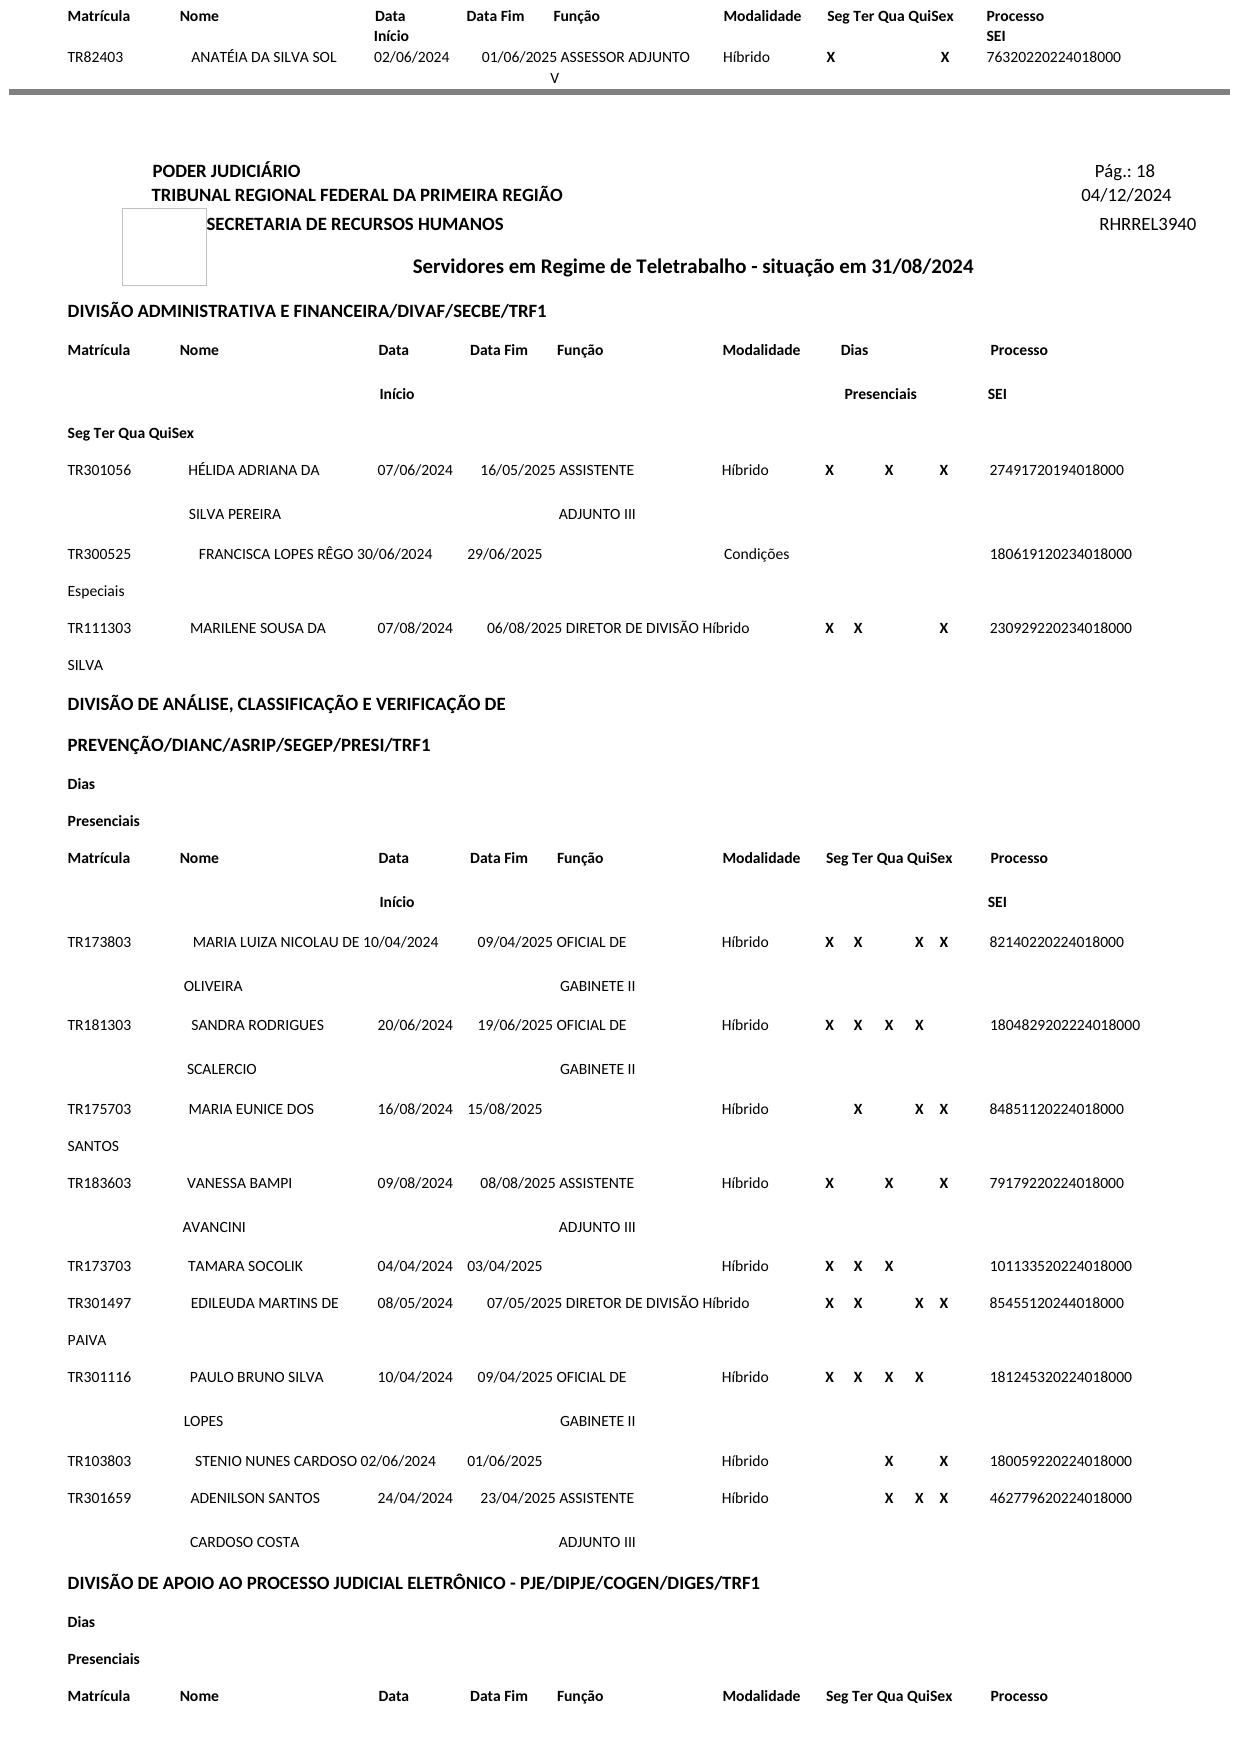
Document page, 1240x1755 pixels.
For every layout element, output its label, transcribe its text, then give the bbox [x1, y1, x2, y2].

text Dias [67, 1612, 1196, 1632]
text Matrícula Nome Data Data Fim Função Modalidade Seg Ter Qua QuiSex Processo [67, 848, 1196, 867]
text Matrícula Nome Data Data Fim Função Modalidade Seg Ter Qua QuiSex Processo [67, 1686, 1196, 1706]
text TR301497 EDILEUDA MARTINS DE 08/05/2024 07/05/2025 DIRETOR DE DIVISÃO Híbrido X X X X 85455120244018000 [67, 1293, 1196, 1312]
text Presenciais [67, 1649, 1196, 1668]
table_header PODER JUDICIÁRIO [151, 159, 877, 184]
text SECRETARIA DE RECURSOS HUMANOS RHRREL3940 [207, 208, 1198, 236]
text TR173703 TAMARA SOCOLIK 04/04/2024 03/04/2025 Híbrido X X X 101133520224018000 [67, 1256, 1196, 1275]
text Presenciais [67, 811, 1196, 830]
text Início Presenciais SEI [67, 377, 1196, 405]
table_cell Matrícula Nome Data Data Fim Função Modalidade Seg Ter Qua QuiSex Início [68, 6, 986, 47]
text TR175703 MARIA EUNICE DOS 16/08/2024 15/08/2025 Híbrido X X X 84851120224018000 [67, 1099, 1196, 1118]
table_cell TRIBUNAL REGIONAL FEDERAL DA PRIMEIRA REGIÃO [151, 184, 877, 208]
text PREVENÇÃO/DIANC/ASRIP/SEGEP/PRESI/TRF1 [67, 733, 1196, 756]
text TR173803 MARIA LUIZA NICOLAU DE 10/04/2024 09/04/2025 OFICIAL DE Híbrido X X X X 82140220224018000 [67, 932, 1196, 951]
table_cell Processo SEI [986, 6, 1138, 47]
text TR301659 ADENILSON SANTOS 24/04/2024 23/04/2025 ASSISTENTE Híbrido X X X 462779620224018000 [67, 1488, 1196, 1507]
text TR103803 STENIO NUNES CARDOSO 02/06/2024 01/06/2025 Híbrido X X 180059220224018000 [67, 1451, 1196, 1470]
text DIVISÃO DE APOIO AO PROCESSO JUDICIAL ELETRÔNICO - PJE/DIPJE/COGEN/DIGES/TRF1 [67, 1571, 1196, 1594]
text TR301116 PAULO BRUNO SILVA 10/04/2024 09/04/2025 OFICIAL DE Híbrido X X X X 181245320224018000 [67, 1367, 1196, 1386]
text TR111303 MARILENE SOUSA DA 07/08/2024 06/08/2025 DIRETOR DE DIVISÃO Híbrido X X X 230929220234018000 [67, 618, 1196, 637]
table_cell 04/12/2024 [877, 184, 1171, 208]
subtitle [67, 253, 122, 278]
table_cell TR82403 ANATÉIA DA SILVA SOL 02/06/2024 01/06/2025 ASSESSOR ADJUNTO Híbrido X X V [68, 48, 986, 89]
text Dias [67, 774, 1196, 793]
text AVANCINI ADJUNTO III [67, 1210, 1196, 1238]
text SILVA [67, 655, 1196, 674]
text Seg Ter Qua QuiSex [67, 423, 1196, 443]
text SANTOS [67, 1136, 1196, 1155]
text PAIVA [67, 1330, 1196, 1349]
table_cell 76320220224018000 [986, 48, 1138, 89]
text SILVA PEREIRA ADJUNTO III [67, 497, 1196, 526]
text DIVISÃO ADMINISTRATIVA E FINANCEIRA/DIVAF/SECBE/TRF1 [67, 299, 1196, 322]
text TR181303 SANDRA RODRIGUES 20/06/2024 19/06/2025 OFICIAL DE Híbrido X X X X 1804829202224018000 [67, 1015, 1196, 1034]
text TR183603 VANESSA BAMPI 09/08/2024 08/08/2025 ASSISTENTE Híbrido X X X 79179220224018000 [67, 1173, 1196, 1192]
text Matrícula Nome Data Data Fim Função Modalidade Dias Processo [67, 340, 1196, 359]
text TR301056 HÉLIDA ADRIANA DA 07/06/2024 16/05/2025 ASSISTENTE Híbrido X X X 27491720194018000 [67, 461, 1196, 479]
table_header Pág.: 18 [877, 159, 1171, 184]
text [123, 209, 206, 236]
text SCALERCIO GABINETE II [67, 1052, 1196, 1080]
text Especiais [67, 581, 1196, 600]
text [67, 208, 122, 236]
text DIVISÃO DE ANÁLISE, CLASSIFICAÇÃO E VERIFICAÇÃO DE [67, 692, 1196, 715]
text OLIVEIRA GABINETE II [67, 969, 1196, 997]
text TR300525 FRANCISCA LOPES RÊGO 30/06/2024 29/06/2025 Condições 180619120234018000 [67, 544, 1196, 563]
subtitle Servidores em Regime de Teletrabalho - situação em 31/08/2024 [207, 253, 1181, 278]
text Início SEI [67, 885, 1196, 913]
text LOPES GABINETE II [67, 1404, 1196, 1432]
text CARDOSO COSTA ADJUNTO III [67, 1525, 1196, 1553]
subtitle [123, 253, 206, 278]
